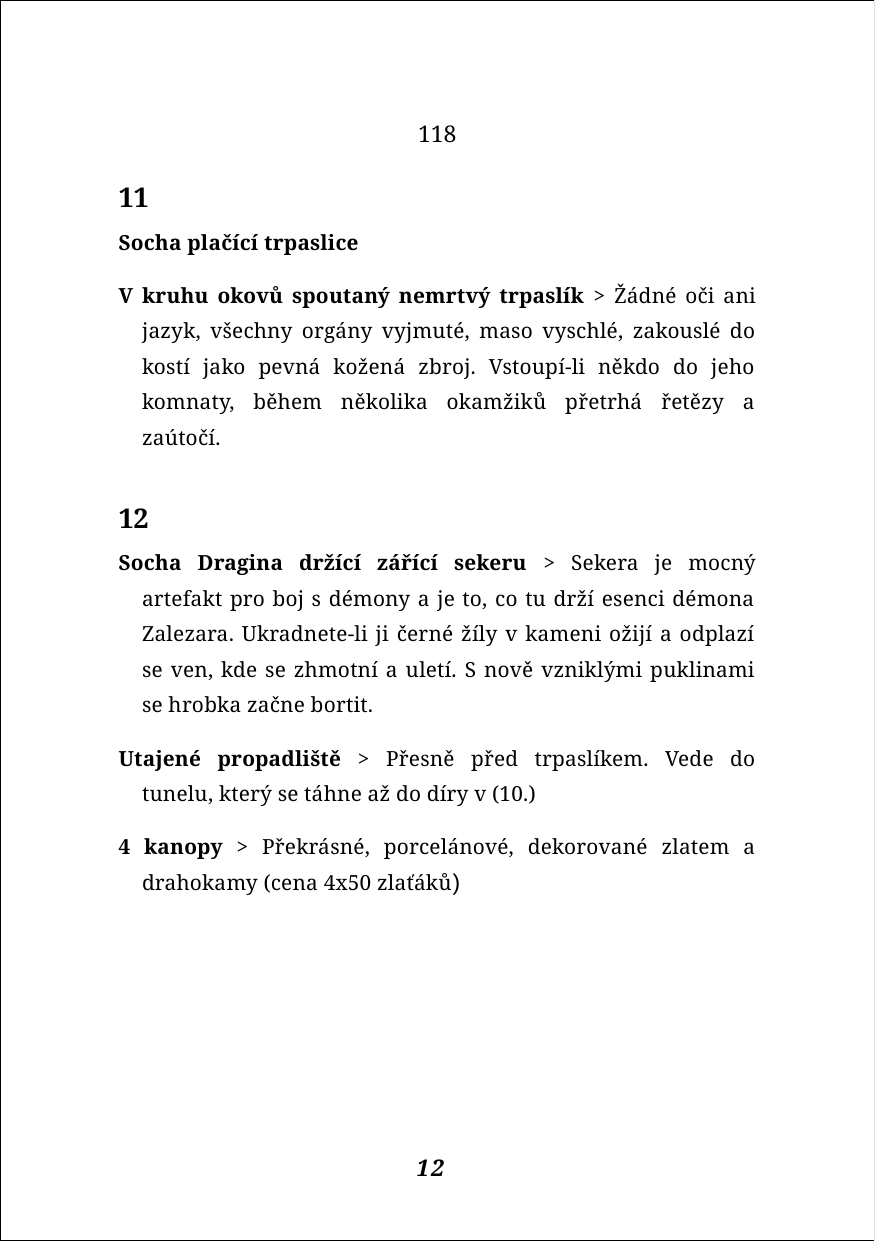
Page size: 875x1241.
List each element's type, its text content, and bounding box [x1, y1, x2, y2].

text 4 kanopy > Překrásné, porcelánové, dekorované zlatem a drahokamy (cena 4x50 zlaťáků) [118, 832, 756, 896]
text V kruhu okovů spoutaný nemrtvý trpaslík > Žádné oči ani jazyk, všechny orgány vyjmuté, maso vyschlé, zakouslé do kostí jako pevná kožená zbroj. Vstoupí-li někdo do jeho komnaty, během několika okamžiků přetrhá řetězy a zaútočí. [118, 281, 756, 451]
text Utajené propadliště > Přesně před trpaslíkem. Vede do tunelu, který se táhne až do díry v (10.) [118, 744, 756, 808]
text Socha plačící trpaslice [118, 228, 756, 256]
text Socha Dragina držící zářící sekeru > Sekera je mocný artefakt pro boj s démony a je to, co tu drží esenci démona Zalezara. Ukradnete-li ji černé žíly v kameni ožijí a odplazí se ven, kde se zhmotní a uletí. S nově vzniklými puklinami se hrobka začne bortit. [118, 548, 756, 719]
subtitle 11 [118, 179, 756, 216]
subtitle 12 [118, 500, 756, 537]
